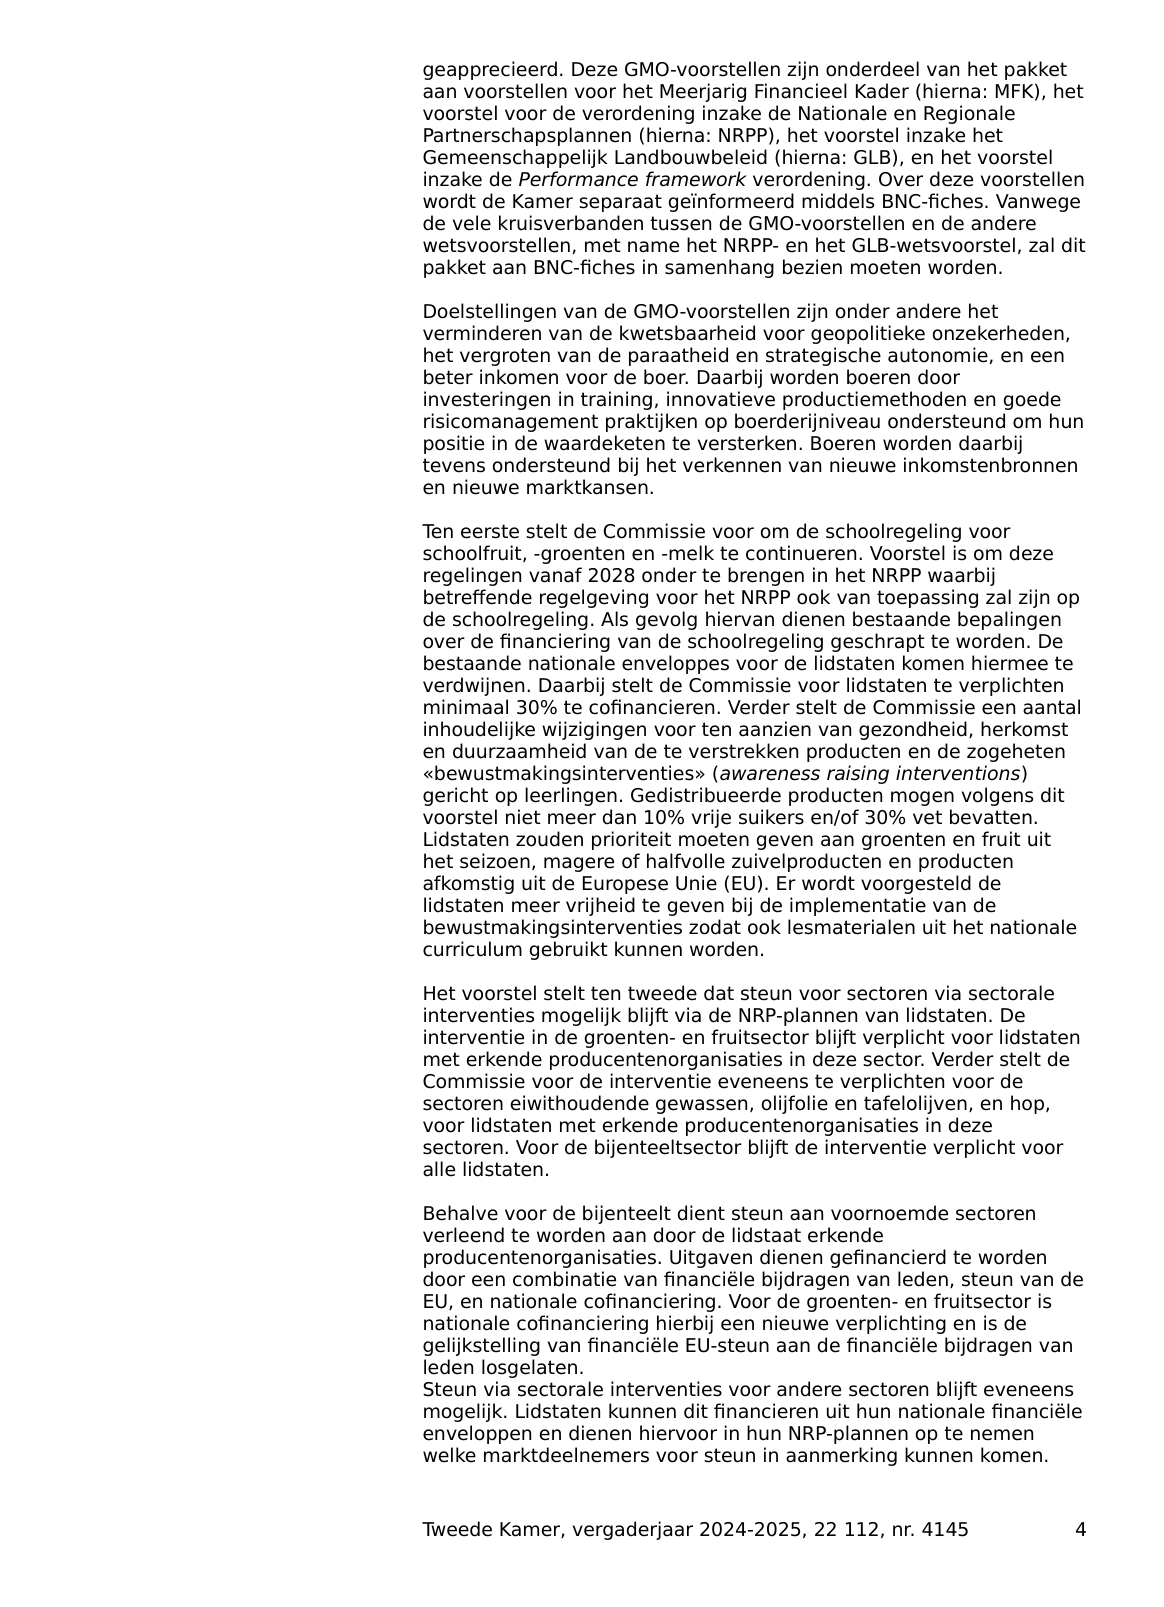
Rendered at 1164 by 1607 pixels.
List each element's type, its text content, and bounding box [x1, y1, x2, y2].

text Steun via sectorale interventies voor andere sectoren blijft eveneens mogelijk. Lidstaten kunnen dit financieren uit hun nationale financiële enveloppen en dienen hiervoor in hun NRP-plannen op te nemen welke marktdeelnemers voor steun in aanmerking kunnen komen. [422, 1379, 1087, 1467]
text Doelstellingen van de GMO-voorstellen zijn onder andere het verminderen van de kwetsbaarheid voor geopolitieke onzekerheden, het vergroten van de paraatheid en strategische autonomie, en een beter inkomen voor de boer. Daarbij worden boeren door investeringen in training, innovatieve productiemethoden en goede risicomanagement praktijken op boerderijniveau ondersteund om hun positie in de waardeketen te versterken. Boeren worden daarbij tevens ondersteund bij het verkennen van nieuwe inkomstenbronnen en nieuwe marktkansen. [422, 301, 1087, 499]
text Behalve voor de bijenteelt dient steun aan voornoemde sectoren verleend te worden aan door de lidstaat erkende producentenorganisaties. Uitgaven dienen gefinancierd te worden door een combinatie van financiële bijdragen van leden, steun van de EU, en nationale cofinanciering. Voor de groenten- en fruitsector is nationale cofinanciering hierbij een nieuwe verplichting en is de gelijkstelling van financiële EU-steun aan de financiële bijdragen van leden losgelaten. [422, 1203, 1087, 1379]
text geapprecieerd. Deze GMO-voorstellen zijn onderdeel van het pakket aan voorstellen voor het Meerjarig Financieel Kader (hierna: MFK), het voorstel voor de verordening inzake de Nationale en Regionale Partnerschapsplannen (hierna: NRPP), het voorstel inzake het Gemeenschappelijk Landbouwbeleid (hierna: GLB), en het voorstel inzake de Performance framework verordening. Over deze voorstellen wordt de Kamer separaat geïnformeerd middels BNC-fiches. Vanwege de vele kruisverbanden tussen de GMO-voorstellen en de andere wetsvoorstellen, met name het NRPP- en het GLB-wetsvoorstel, zal dit pakket aan BNC-fiches in samenhang bezien moeten worden. [422, 59, 1087, 279]
text Ten eerste stelt de Commissie voor om de schoolregeling voor schoolfruit, -groenten en -melk te continueren. Voorstel is om deze regelingen vanaf 2028 onder te brengen in het NRPP waarbij betreffende regelgeving voor het NRPP ook van toepassing zal zijn op de schoolregeling. Als gevolg hiervan dienen bestaande bepalingen over de financiering van de schoolregeling geschrapt te worden. De bestaande nationale enveloppes voor de lidstaten komen hiermee te verdwijnen. Daarbij stelt de Commissie voor lidstaten te verplichten minimaal 30% te cofinancieren. Verder stelt de Commissie een aantal inhoudelijke wijzigingen voor ten aanzien van gezondheid, herkomst en duurzaamheid van de te verstrekken producten en de zogeheten «bewustmakingsinterventies» (awareness raising interventions) gericht op leerlingen. Gedistribueerde producten mogen volgens dit voorstel niet meer dan 10% vrije suikers en/of 30% vet bevatten. Lidstaten zouden prioriteit moeten geven aan groenten en fruit uit het seizoen, magere of halfvolle zuivelproducten en producten afkomstig uit de Europese Unie (EU). Er wordt voorgesteld de lidstaten meer vrijheid te geven bij de implementatie van de bewustmakingsinterventies zodat ook lesmaterialen uit het nationale curriculum gebruikt kunnen worden. [422, 521, 1087, 961]
text Het voorstel stelt ten tweede dat steun voor sectoren via sectorale interventies mogelijk blijft via de NRP-plannen van lidstaten. De interventie in de groenten- en fruitsector blijft verplicht voor lidstaten met erkende producentenorganisaties in deze sector. Verder stelt de Commissie voor de interventie eveneens te verplichten voor de sectoren eiwithoudende gewassen, olijfolie en tafelolijven, en hop, voor lidstaten met erkende producentenorganisaties in deze sectoren. Voor de bijenteeltsector blijft de interventie verplicht voor alle lidstaten. [422, 983, 1087, 1181]
